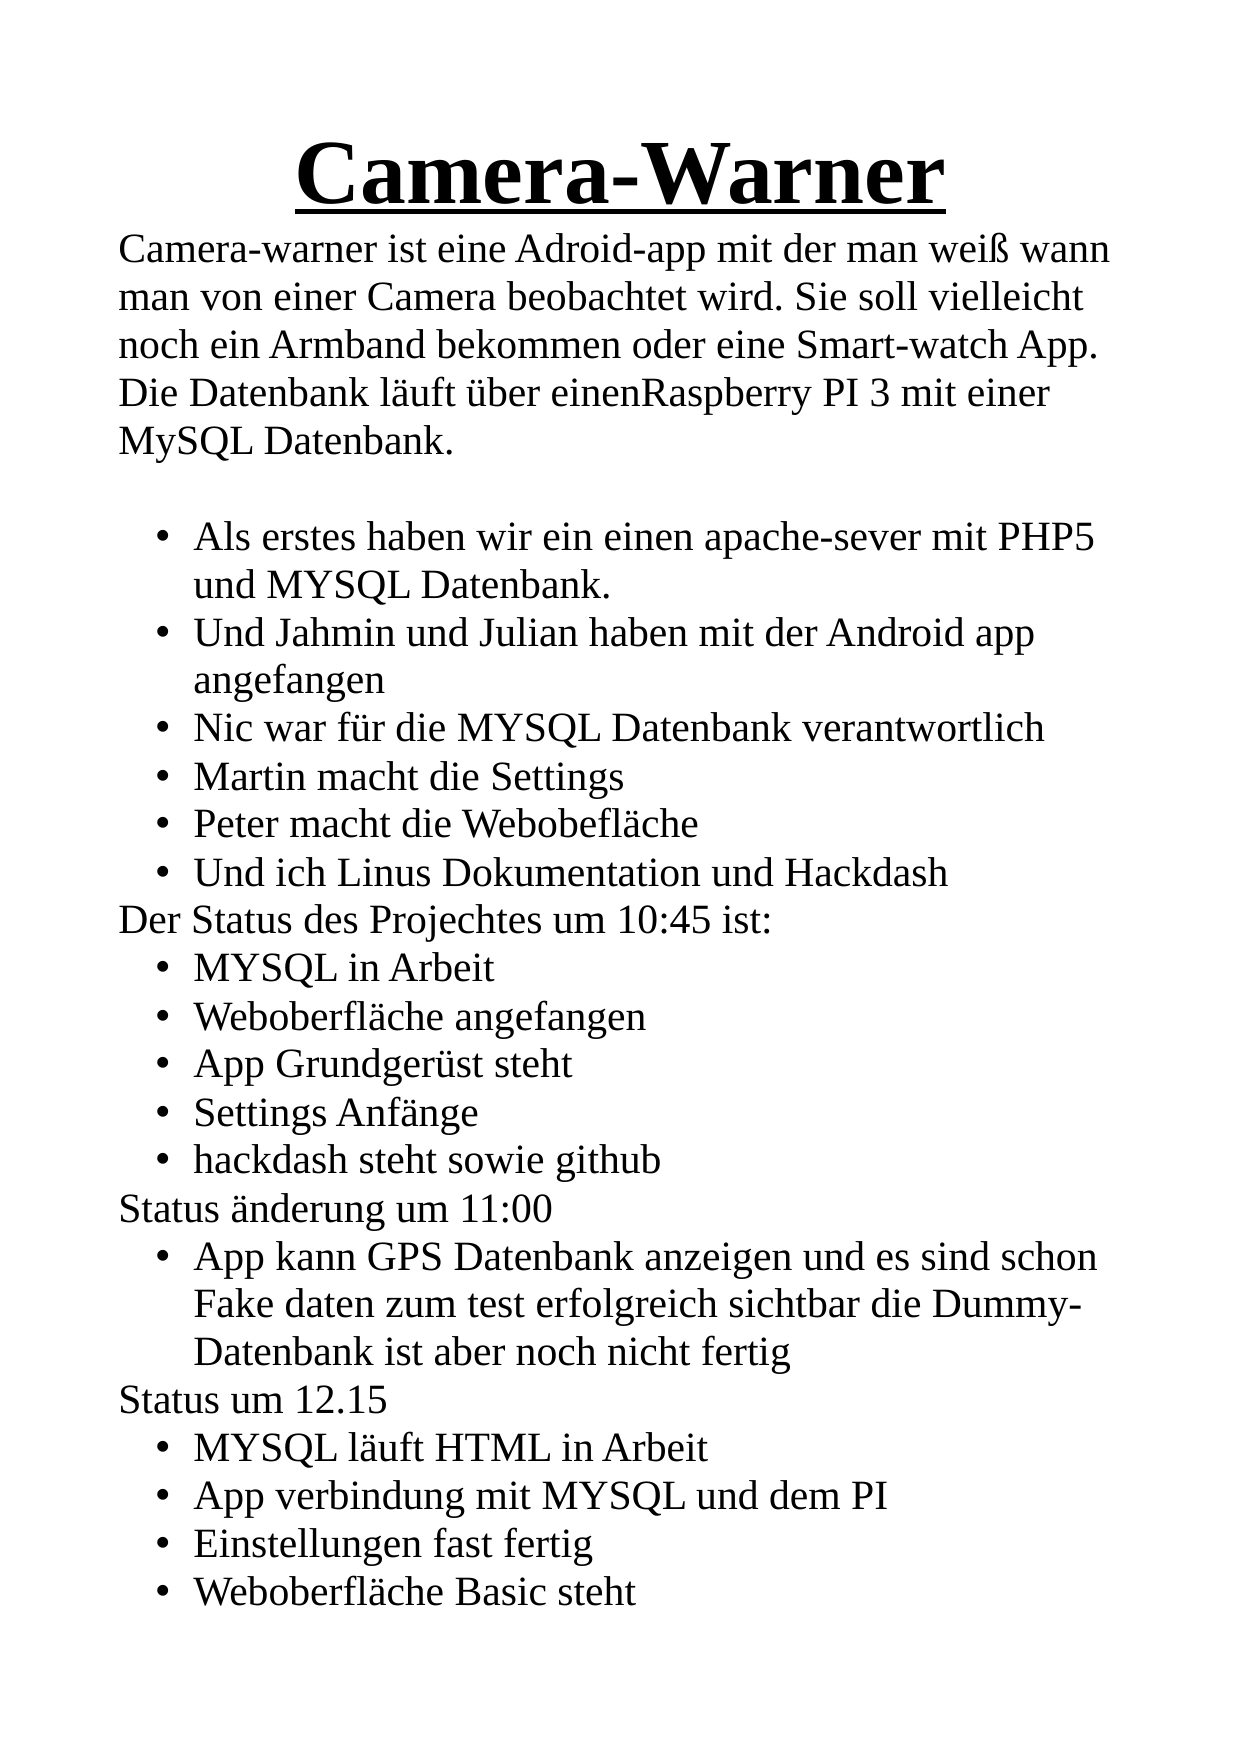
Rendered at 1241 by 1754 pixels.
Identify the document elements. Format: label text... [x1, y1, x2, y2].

list Weboberfläche angefangen [156, 991, 1122, 1039]
list Weboberfläche Basic steht [156, 1567, 1122, 1615]
text Status änderung um 11:00 [118, 1183, 1122, 1231]
list Settings Anfänge [156, 1087, 1122, 1135]
text Status um 12.15 [118, 1375, 1122, 1423]
text Der Status des Projechtes um 10:45 ist: [118, 895, 1122, 943]
list Als erstes haben wir ein einen apache-sever mit PHP5 und MYSQL Datenbank. [156, 511, 1122, 607]
list Nic war für die MYSQL Datenbank verantwortlich [156, 703, 1122, 751]
list App Grundgerüst steht [156, 1039, 1122, 1087]
list App kann GPS Datenbank anzeigen und es sind schon Fake daten zum test erfolgreich sichtbar die Dummy-Datenbank ist aber noch nicht fertig [156, 1231, 1122, 1375]
list Und Jahmin und Julian haben mit der Android app angefangen [156, 607, 1122, 703]
list Und ich Linus Dokumentation und Hackdash [156, 847, 1122, 895]
list MYSQL läuft HTML in Arbeit [156, 1423, 1122, 1471]
text Camera-Warner [118, 118, 1122, 223]
text Camera-warner ist eine Adroid-app mit der man weiß wann man von einer Camera beobachtet wird. Sie soll vielleicht noch ein Armband bekommen oder eine Smart-watch App. Die Datenbank läuft über einenRaspberry PI 3 mit einer MySQL Datenbank. [118, 223, 1122, 463]
list App verbindung mit MYSQL und dem PI [156, 1471, 1122, 1519]
list Einstellungen fast fertig [156, 1519, 1122, 1567]
list Peter macht die Webobefläche [156, 799, 1122, 847]
list hackdash steht sowie github [156, 1135, 1122, 1183]
list MYSQL in Arbeit [156, 943, 1122, 991]
list Martin macht die Settings [156, 751, 1122, 799]
